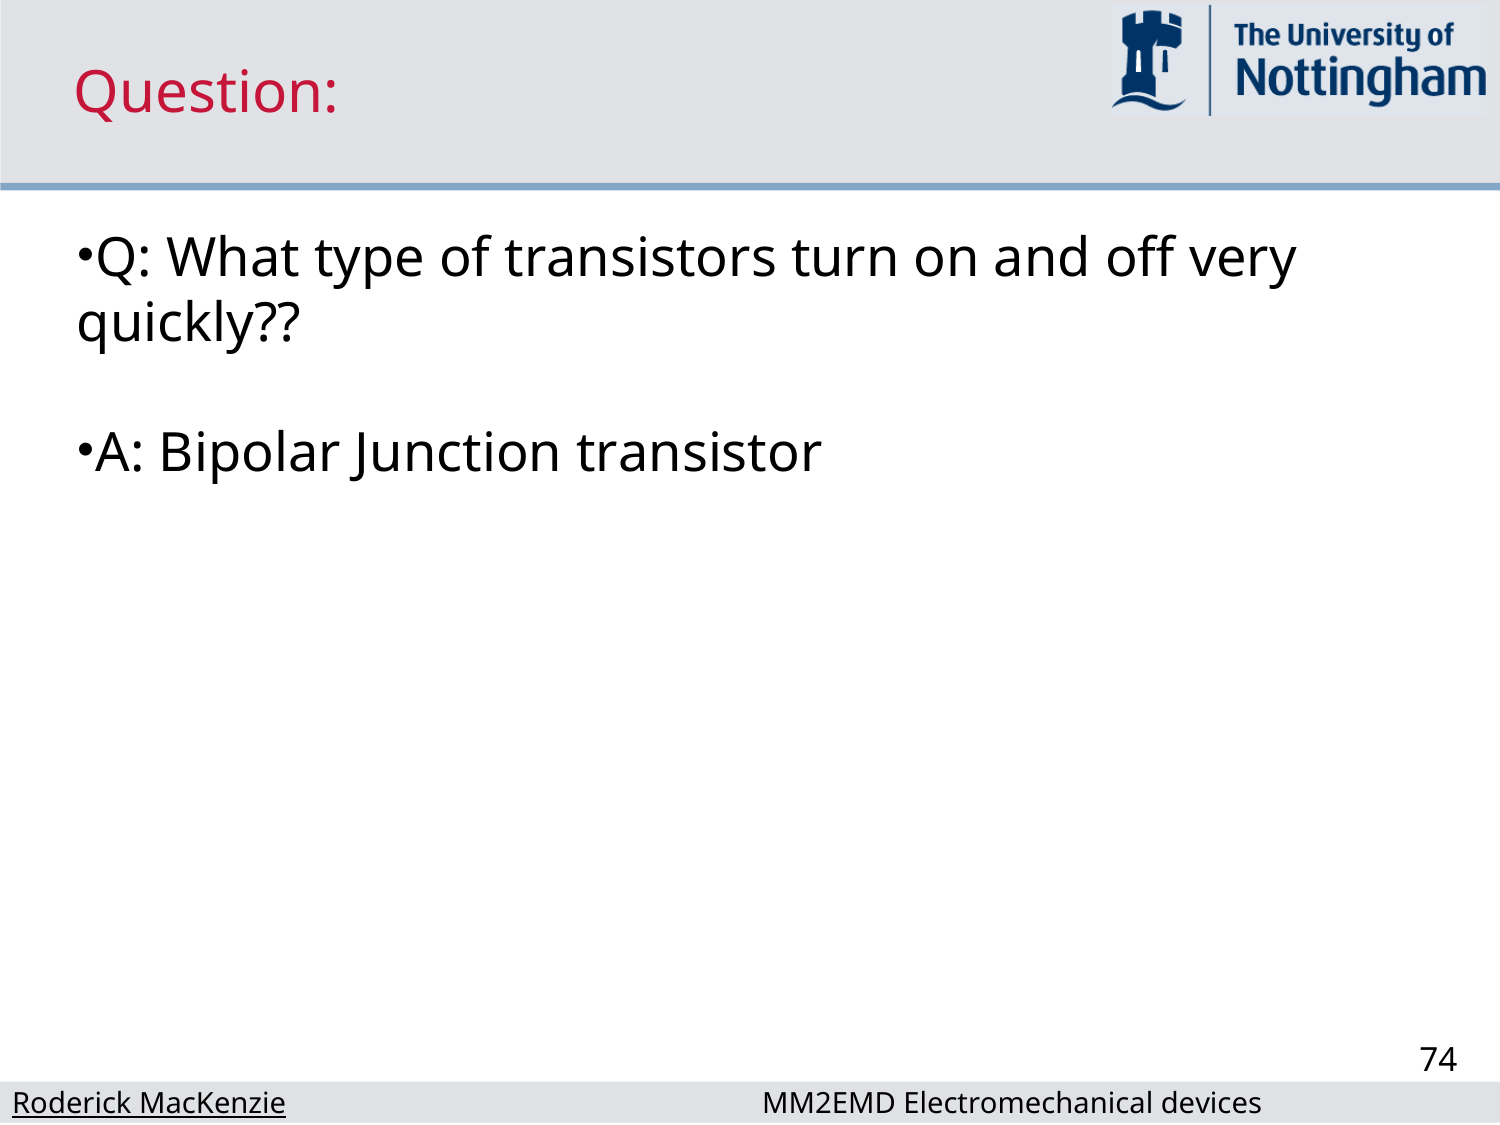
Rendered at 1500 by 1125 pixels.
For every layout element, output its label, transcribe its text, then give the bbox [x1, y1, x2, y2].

text_box Q: What type of transistors turn on and off very quickly?? A: Bipolar Junction transistor [62, 214, 1459, 490]
title Question: [59, 14, 1097, 166]
text_box [1404, 1030, 1500, 1101]
picture [1111, 4, 1487, 116]
